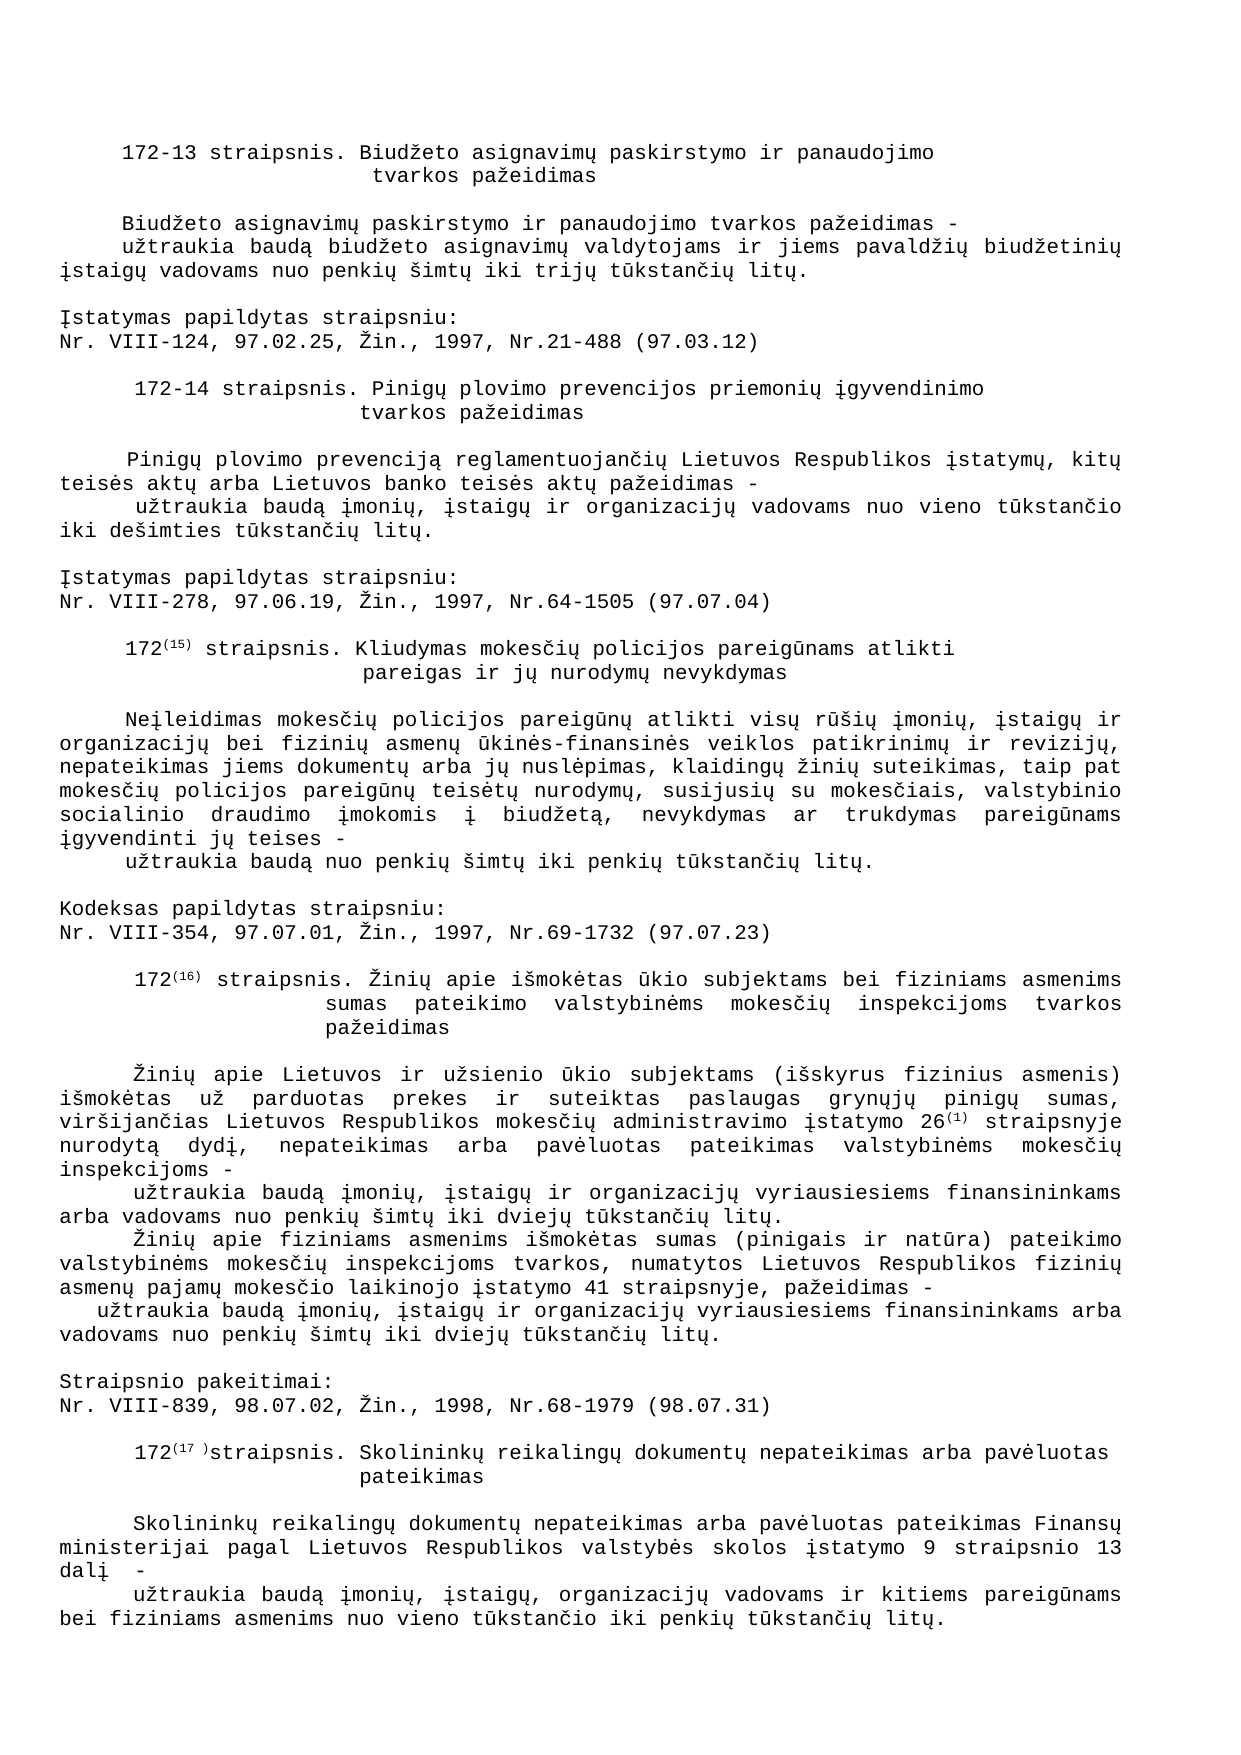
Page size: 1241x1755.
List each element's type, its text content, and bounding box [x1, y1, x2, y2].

text Biudžeto asignavimų paskirstymo ir panaudojimo tvarkos pažeidimas - [59, 213, 1122, 236]
text Nr. VIII-124, 97.02.25, Žin., 1997, Nr.21-488 (97.03.12) [59, 331, 1122, 354]
text Nr. VIII-278, 97.06.19, Žin., 1997, Nr.64-1505 (97.07.04) [59, 591, 1122, 615]
text tvarkos pažeidimas [59, 402, 1122, 426]
text Įstatymas papildytas straipsniu: [59, 567, 1122, 591]
text Žinių apie fiziniams asmenims išmokėtas sumas (pinigais ir natūra) pateikimo valstybinėms mokesčių inspekcijoms tvarkos, numatytos Lietuvos Respublikos fizinių asmenų pajamų mokesčio laikinojo įstatymo 41 straipsnyje, pažeidimas - [59, 1229, 1122, 1300]
text Straipsnio pakeitimai: [59, 1371, 1122, 1395]
text 172(15) straipsnis. Kliudymas mokesčių policijos pareigūnams atlikti [59, 638, 1122, 662]
text užtraukia baudą įmonių, įstaigų ir organizacijų vyriausiesiems finansininkams arba vadovams nuo penkių šimtų iki dviejų tūkstančių litų. [59, 1300, 1122, 1348]
text 172-13 straipsnis. Biudžeto asignavimų paskirstymo ir panaudojimo [59, 142, 1122, 165]
text pareigas ir jų nurodymų nevykdymas [59, 662, 1122, 686]
text užtraukia baudą biudžeto asignavimų valdytojams ir jiems pavaldžių biudžetinių įstaigų vadovams nuo penkių šimtų iki trijų tūkstančių litų. [59, 236, 1122, 284]
text Nr. VIII-354, 97.07.01, Žin., 1997, Nr.69-1732 (97.07.23) [59, 922, 1122, 946]
text tvarkos pažeidimas [59, 165, 1122, 189]
text Nr. VIII-839, 98.07.02, Žin., 1998, Nr.68-1979 (98.07.31) [59, 1395, 1122, 1419]
text Neįleidimas mokesčių policijos pareigūnų atlikti visų rūšių įmonių, įstaigų ir organizacijų bei fizinių asmenų ūkinės-finansinės veiklos patikrinimų ir revizijų, nepateikimas jiems dokumentų arba jų nuslėpimas, klaidingų žinių suteikimas, taip pat mokesčių policijos pareigūnų teisėtų nurodymų, susijusių su mokesčiais, valstybinio socialinio draudimo įmokomis į biudžetą, nevykdymas ar trukdymas pareigūnams įgyvendinti jų teises - [59, 709, 1122, 851]
text užtraukia baudą nuo penkių šimtų iki penkių tūkstančių litų. [59, 851, 1122, 875]
text užtraukia baudą įmonių, įstaigų, organizacijų vadovams ir kitiems pareigūnams bei fiziniams asmenims nuo vieno tūkstančio iki penkių tūkstančių litų. [59, 1584, 1122, 1631]
text 172(16) straipsnis. Žinių apie išmokėtas ūkio subjektams bei fiziniams asmenims sumas pateikimo valstybinėms mokesčių inspekcijoms tvarkos pažeidimas [134, 969, 1122, 1040]
text Skolininkų reikalingų dokumentų nepateikimas arba pavėluotas pateikimas Finansų ministerijai pagal Lietuvos Respublikos valstybės skolos įstatymo 9 straipsnio 13 dalį - [59, 1513, 1122, 1584]
text užtraukia baudą įmonių, įstaigų ir organizacijų vyriausiesiems finansininkams arba vadovams nuo penkių šimtų iki dviejų tūkstančių litų. [59, 1182, 1122, 1229]
text užtraukia baudą įmonių, įstaigų ir organizacijų vadovams nuo vieno tūkstančio iki dešimties tūkstančių litų. [59, 496, 1122, 544]
text Įstatymas papildytas straipsniu: [59, 307, 1122, 331]
text Žinių apie Lietuvos ir užsienio ūkio subjektams (išskyrus fizinius asmenis) išmokėtas už parduotas prekes ir suteiktas paslaugas grynųjų pinigų sumas, viršijančias Lietuvos Respublikos mokesčių administravimo įstatymo 26(1) straipsnyje nurodytą dydį, nepateikimas arba pavėluotas pateikimas valstybinėms mokesčių inspekcijoms - [59, 1064, 1122, 1182]
text 172-14 straipsnis. Pinigų plovimo prevencijos priemonių įgyvendinimo [59, 378, 1122, 402]
text 172(17 )straipsnis. Skolininkų reikalingų dokumentų nepateikimas arba pavėluotas pateikimas [134, 1442, 1122, 1489]
text Pinigų plovimo prevenciją reglamentuojančių Lietuvos Respublikos įstatymų, kitų teisės aktų arba Lietuvos banko teisės aktų pažeidimas - [59, 449, 1122, 496]
text Kodeksas papildytas straipsniu: [59, 898, 1122, 922]
